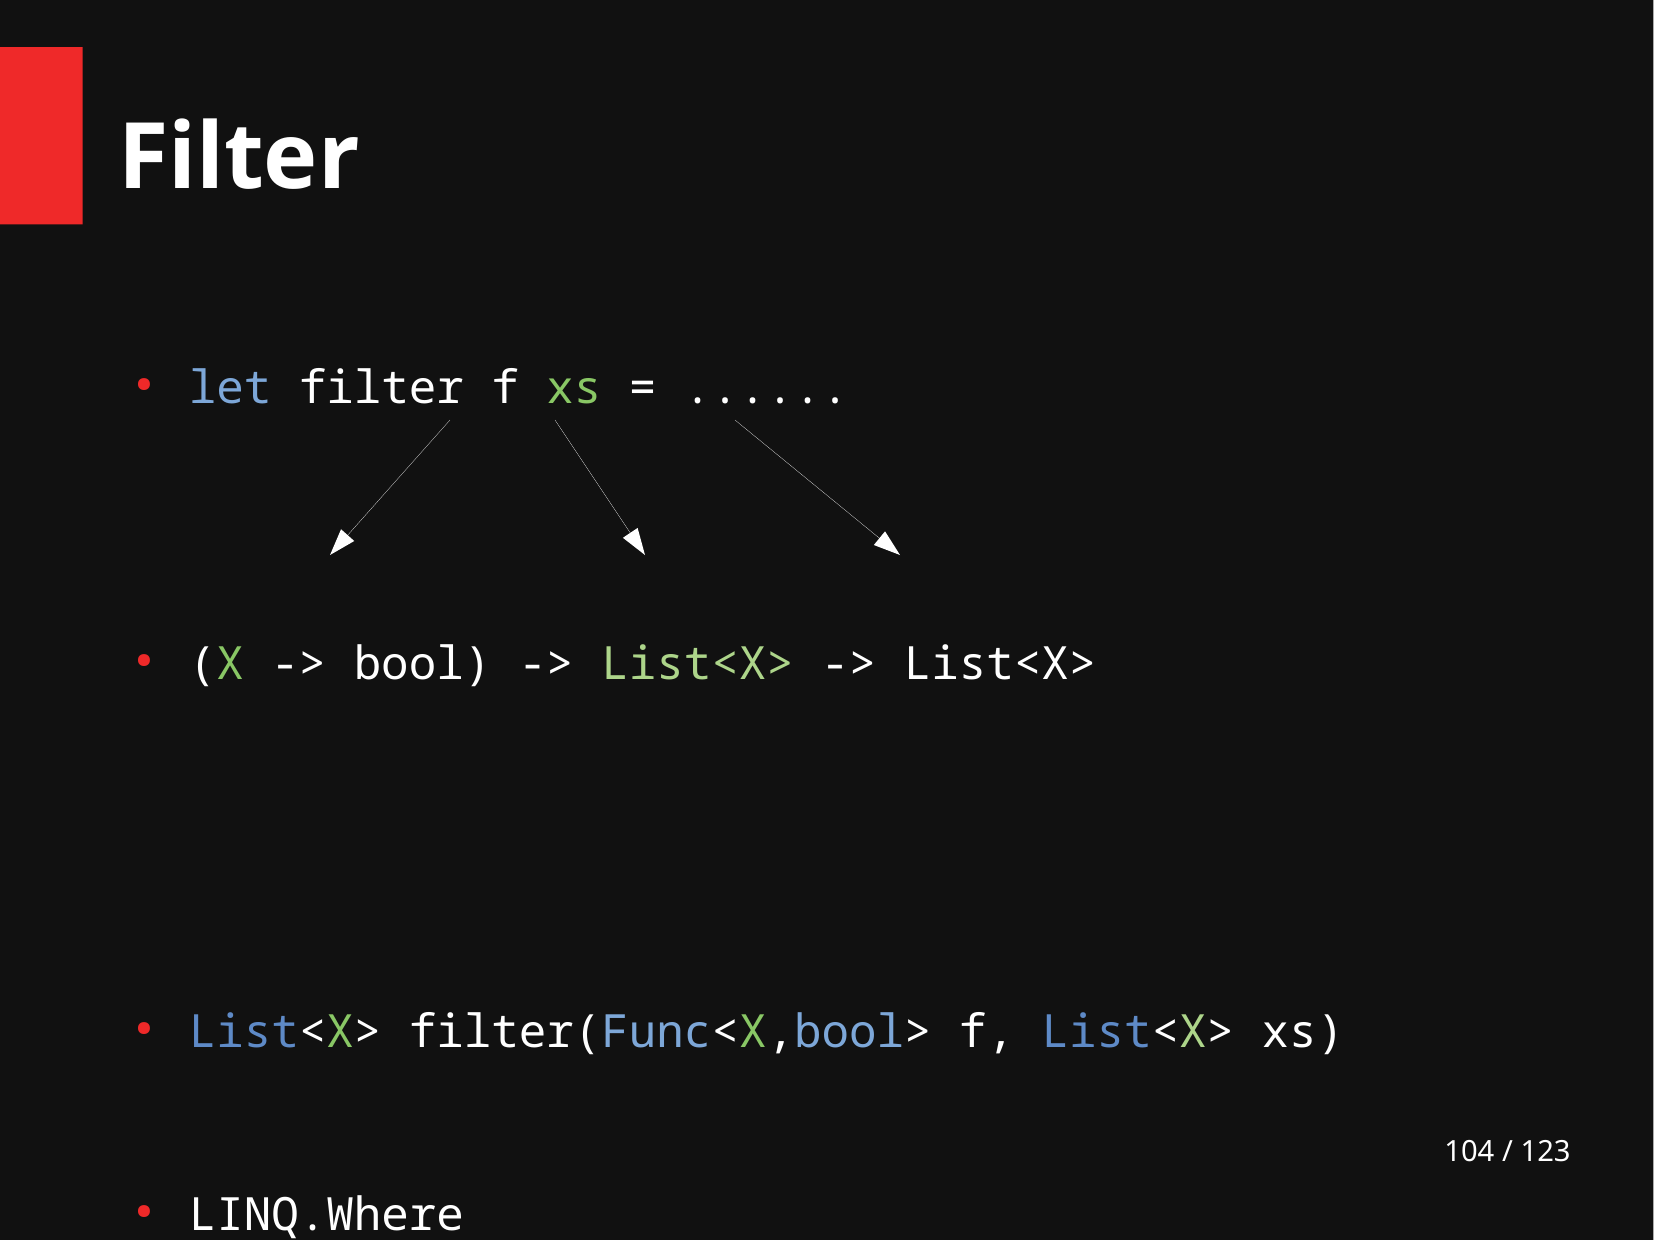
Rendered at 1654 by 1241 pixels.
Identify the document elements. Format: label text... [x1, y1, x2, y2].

list let filter f xs = ...... (X -> bool) -> List<X> -> List<X> List<X> filter(Func<X,bool> f, List<X> xs) LINQ.Where [118, 354, 1536, 1074]
title Filter [118, 49, 1571, 257]
